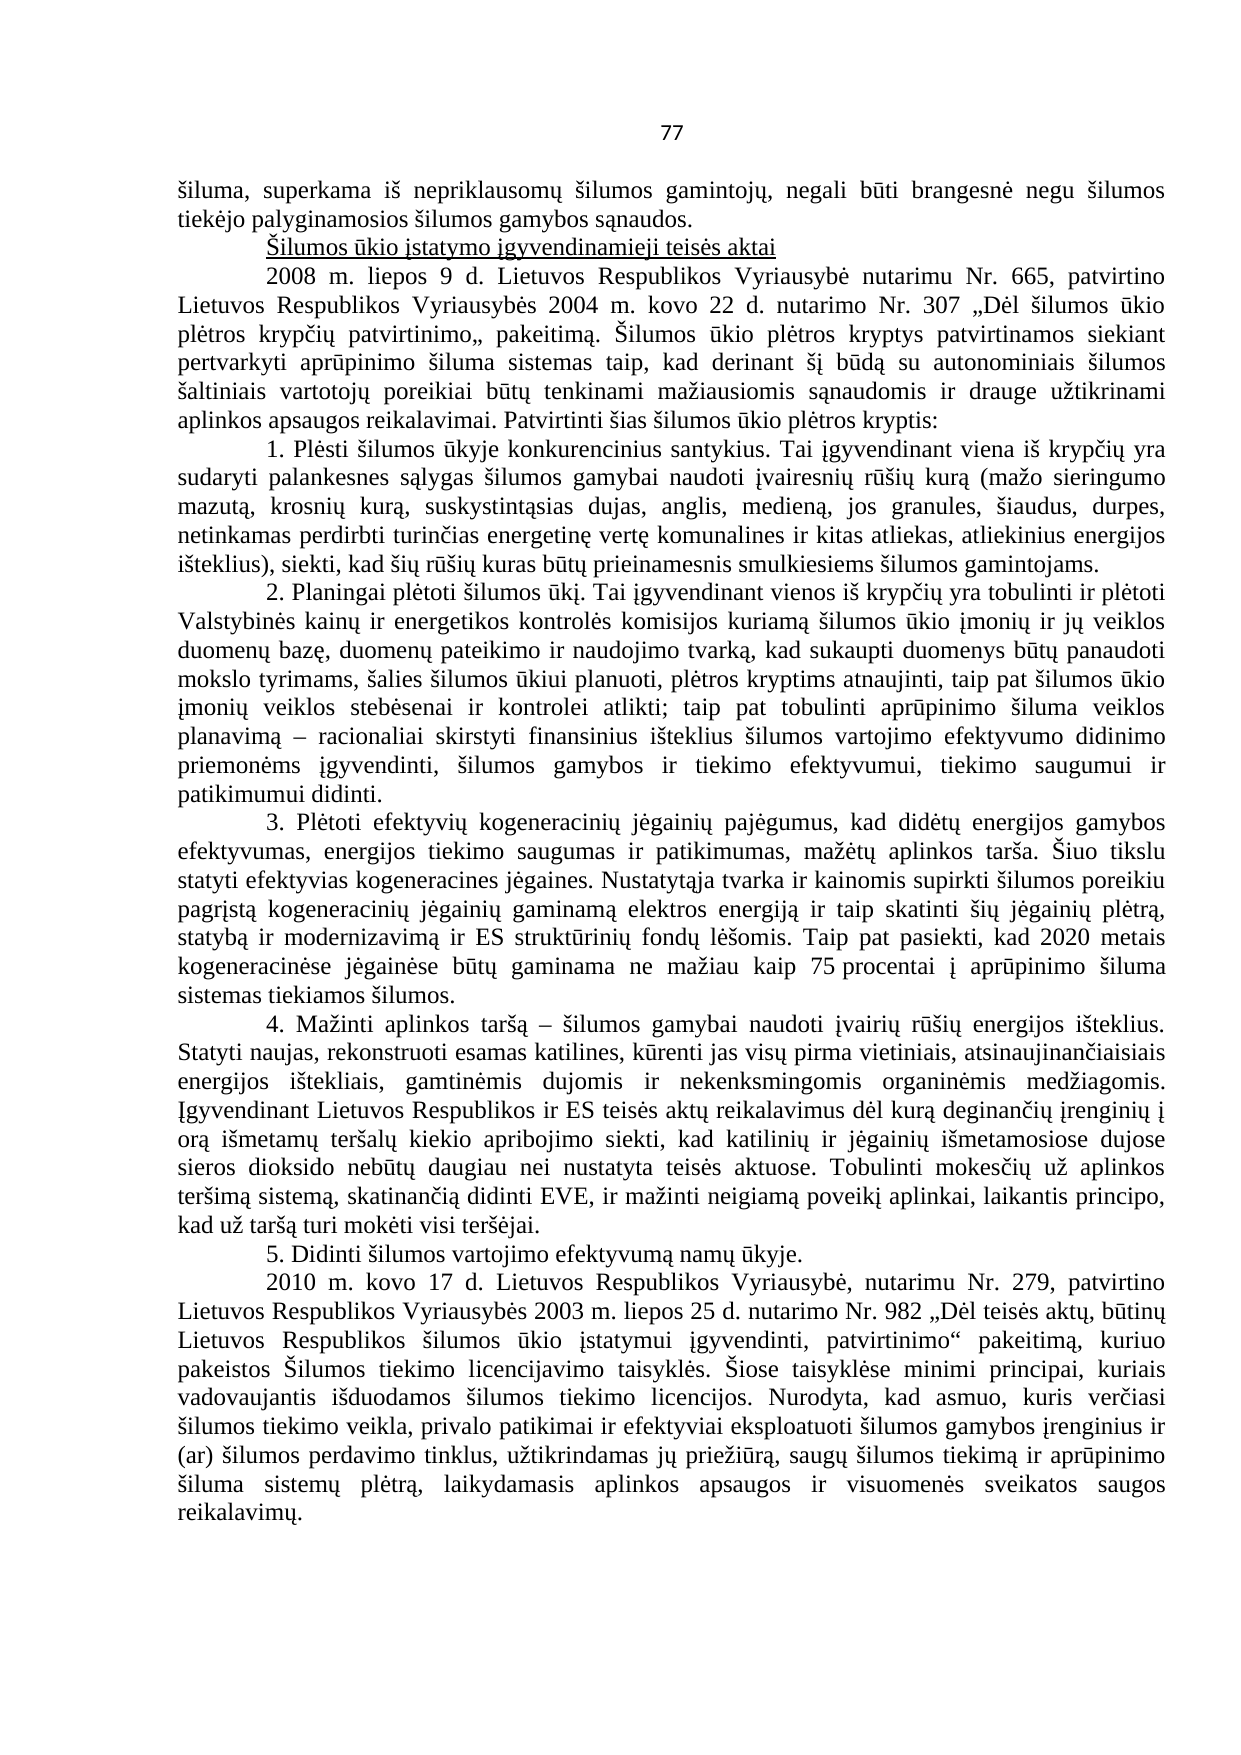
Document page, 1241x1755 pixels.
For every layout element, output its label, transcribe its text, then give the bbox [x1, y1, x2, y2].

text 1. Plėsti šilumos ūkyje konkurencinius santykius. Tai įgyvendinant viena iš krypčių yra sudaryti palankesnes sąlygas šilumos gamybai naudoti įvairesnių rūšių kurą (mažo sieringumo mazutą, krosnių kurą, suskystintąsias dujas, anglis, medieną, jos granules, šiaudus, durpes, netinkamas perdirbti turinčias energetinę vertę komunalines ir kitas atliekas, atliekinius energijos išteklius), siekti, kad šių rūšių kuras būtų prieinamesnis smulkiesiems šilumos gamintojams. [177, 434, 1166, 577]
text šiluma, superkama iš nepriklausomų šilumos gamintojų, negali būti brangesnė negu šilumos tiekėjo palyginamosios šilumos gamybos sąnaudos. [177, 175, 1166, 232]
text 3. Plėtoti efektyvių kogeneracinių jėgainių pajėgumus, kad didėtų energijos gamybos efektyvumas, energijos tiekimo saugumas ir patikimumas, mažėtų aplinkos tarša. Šiuo tikslu statyti efektyvias kogeneracines jėgaines. Nustatytąja tvarka ir kainomis supirkti šilumos poreikiu pagrįstą kogeneracinių jėgainių gaminamą elektros energiją ir taip skatinti šių jėgainių plėtrą, statybą ir modernizavimą ir ES struktūrinių fondų lėšomis. Taip pat pasiekti, kad 2020 metais kogeneracinėse jėgainėse būtų gaminama ne mažiau kaip 75 procentai į aprūpinimo šiluma sistemas tiekiamos šilumos. [177, 807, 1166, 1009]
text 2008 m. liepos 9 d. Lietuvos Respublikos Vyriausybė nutarimu Nr. 665, patvirtino Lietuvos Respublikos Vyriausybės 2004 m. kovo 22 d. nutarimo Nr. 307 „Dėl šilumos ūkio plėtros krypčių patvirtinimo„ pakeitimą. Šilumos ūkio plėtros kryptys patvirtinamos siekiant pertvarkyti aprūpinimo šiluma sistemas taip, kad derinant šį būdą su autonominiais šilumos šaltiniais vartotojų poreikiai būtų tenkinami mažiausiomis sąnaudomis ir drauge užtikrinami aplinkos apsaugos reikalavimai. Patvirtinti šias šilumos ūkio plėtros kryptis: [177, 261, 1166, 434]
text 5. Didinti šilumos vartojimo efektyvumą namų ūkyje. [177, 1239, 1166, 1267]
text 4. Mažinti aplinkos taršą – šilumos gamybai naudoti įvairių rūšių energijos išteklius. Statyti naujas, rekonstruoti esamas katilines, kūrenti jas visų pirma vietiniais, atsinaujinančiaisiais energijos ištekliais, gamtinėmis dujomis ir nekenksmingomis organinėmis medžiagomis. Įgyvendinant Lietuvos Respublikos ir ES teisės aktų reikalavimus dėl kurą deginančių įrenginių į orą išmetamų teršalų kiekio apribojimo siekti, kad katilinių ir jėgainių išmetamosiose dujose sieros dioksido nebūtų daugiau nei nustatyta teisės aktuose. Tobulinti mokesčių už aplinkos teršimą sistemą, skatinančią didinti EVE, ir mažinti neigiamą poveikį aplinkai, laikantis principo, kad už taršą turi mokėti visi teršėjai. [177, 1009, 1166, 1239]
text 2. Planingai plėtoti šilumos ūkį. Tai įgyvendinant vienos iš krypčių yra tobulinti ir plėtoti Valstybinės kainų ir energetikos kontrolės komisijos kuriamą šilumos ūkio įmonių ir jų veiklos duomenų bazę, duomenų pateikimo ir naudojimo tvarką, kad sukaupti duomenys būtų panaudoti mokslo tyrimams, šalies šilumos ūkiui planuoti, plėtros kryptims atnaujinti, taip pat šilumos ūkio įmonių veiklos stebėsenai ir kontrolei atlikti; taip pat tobulinti aprūpinimo šiluma veiklos planavimą – racionaliai skirstyti finansinius išteklius šilumos vartojimo efektyvumo didinimo priemonėms įgyvendinti, šilumos gamybos ir tiekimo efektyvumui, tiekimo saugumui ir patikimumui didinti. [177, 577, 1166, 807]
text Šilumos ūkio įstatymo įgyvendinamieji teisės aktai [177, 232, 1166, 261]
text 2010 m. kovo 17 d. Lietuvos Respublikos Vyriausybė, nutarimu Nr. 279, patvirtino Lietuvos Respublikos Vyriausybės 2003 m. liepos 25 d. nutarimo Nr. 982 „Dėl teisės aktų, būtinų Lietuvos Respublikos šilumos ūkio įstatymui įgyvendinti, patvirtinimo“ pakeitimą, kuriuo pakeistos Šilumos tiekimo licencijavimo taisyklės. Šiose taisyklėse minimi principai, kuriais vadovaujantis išduodamos šilumos tiekimo licencijos. Nurodyta, kad asmuo, kuris verčiasi šilumos tiekimo veikla, privalo patikimai ir efektyviai eksploatuoti šilumos gamybos įrenginius ir (ar) šilumos perdavimo tinklus, užtikrindamas jų priežiūrą, saugų šilumos tiekimą ir aprūpinimo šiluma sistemų plėtrą, laikydamasis aplinkos apsaugos ir visuomenės sveikatos saugos reikalavimų. [177, 1267, 1166, 1526]
